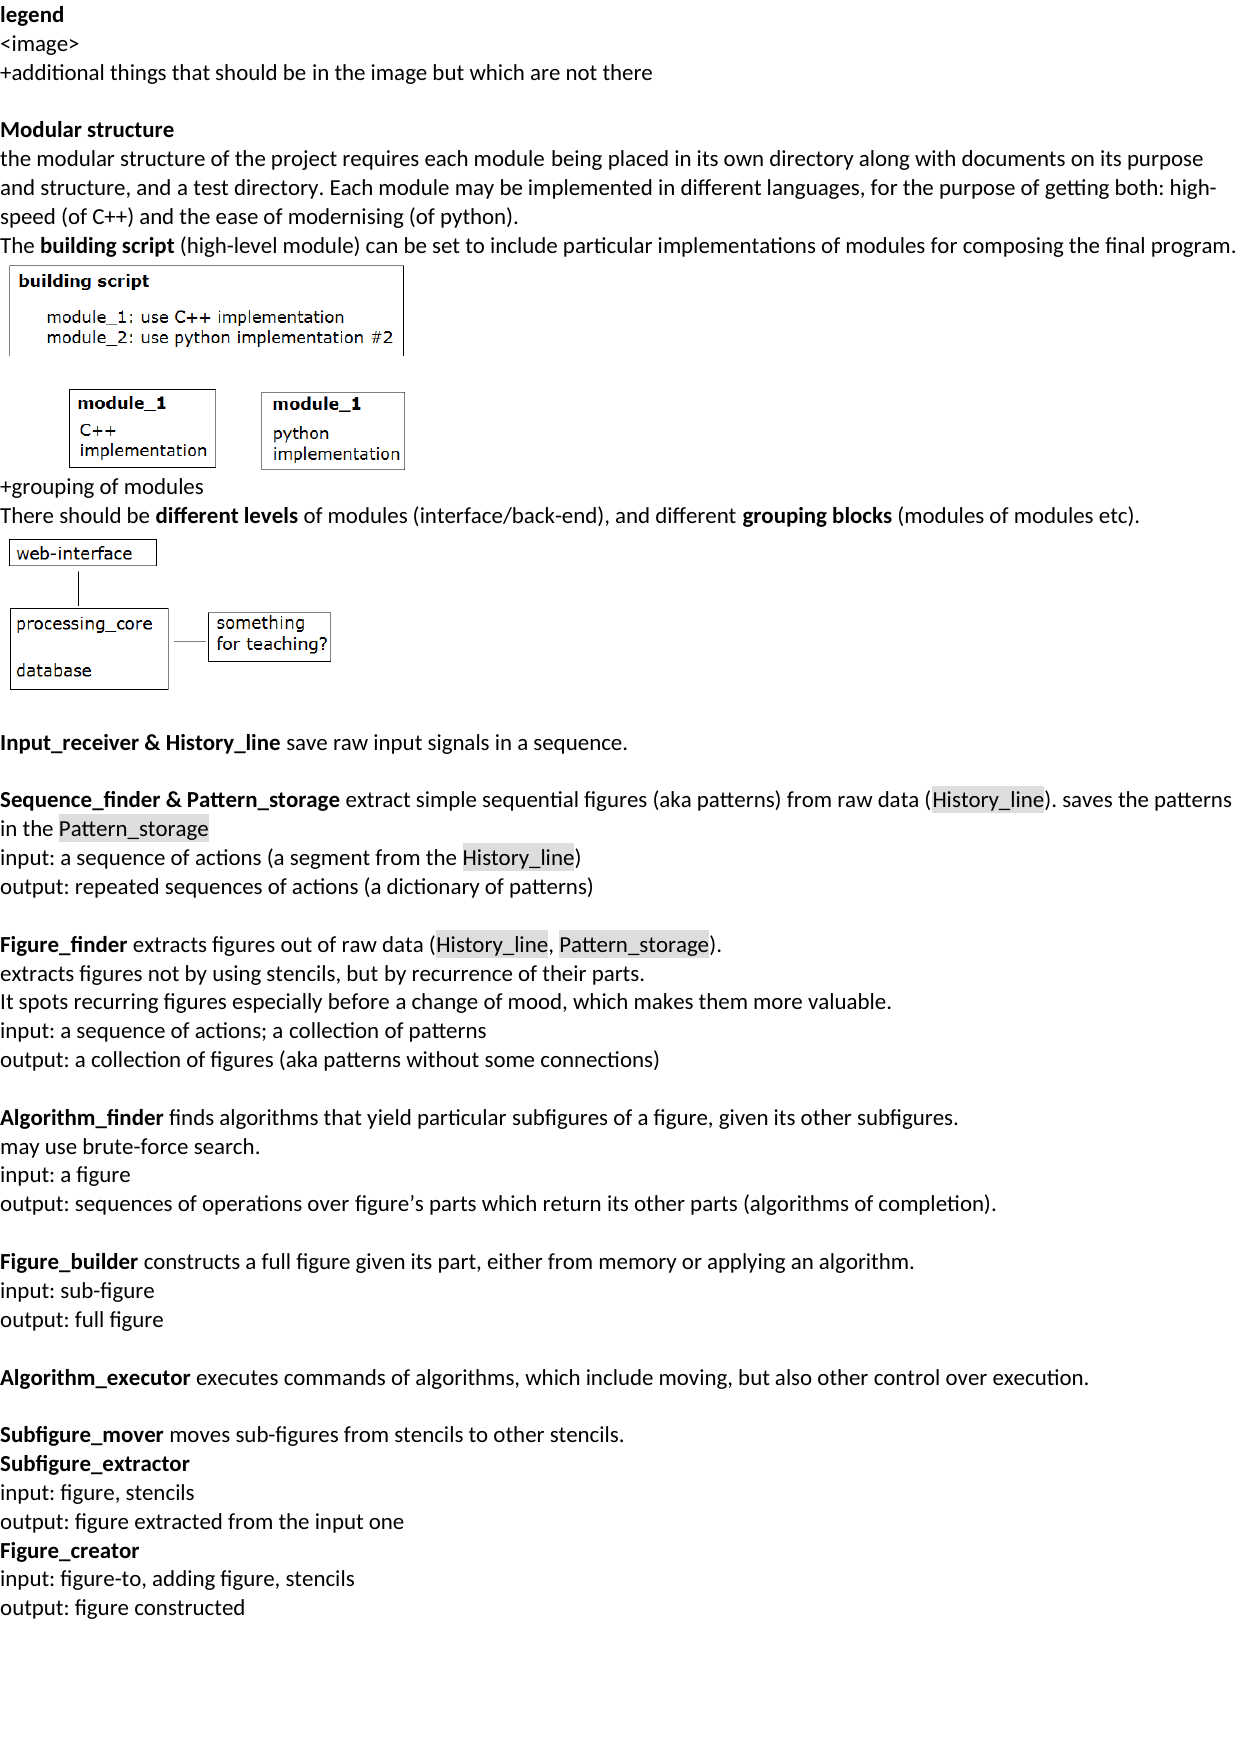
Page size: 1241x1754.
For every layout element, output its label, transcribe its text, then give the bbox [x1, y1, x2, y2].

text output: full figure [0, 1305, 1240, 1333]
text Algorithm_finder finds algorithms that yield particular subfigures of a figure, given its other subfigures. [0, 1103, 1240, 1131]
text Figure_builder constructs a full figure given its part, either from memory or applying an algorithm. [0, 1247, 1240, 1275]
text Input_receiver & History_line save raw input signals in a sequence. [0, 728, 1240, 756]
text the modular structure of the project requires each module being placed in its own directory along with documents on its purpose and structure, and a test directory. Each module may be implemented in different languages, for the purpose of getting both: high-speed (of C++) and the ease of modernising (of python). [0, 144, 1240, 230]
text input: a figure [0, 1161, 1240, 1189]
text +grouping of modules [0, 260, 1240, 500]
text input: a sequence of actions (a segment from the History_line) [0, 843, 1240, 871]
text legend [0, 0, 1240, 28]
text Modular structure [0, 115, 1240, 143]
text <image> [0, 29, 1240, 57]
text Sequence_finder & Pattern_storage extract simple sequential figures (aka patterns) from raw data (History_line). saves the patterns in the Pattern_storage [0, 786, 1240, 842]
text output: figure extracted from the input one [0, 1507, 1240, 1535]
text output: figure constructed [0, 1593, 1240, 1621]
text may use brute-force search. [0, 1132, 1240, 1160]
text input: a sequence of actions; a collection of patterns [0, 1016, 1240, 1044]
text The building script (high-level module) can be set to include particular implementations of modules for composing the final program. [0, 231, 1240, 259]
text output: sequences of operations over figure’s parts which return its other parts (algorithms of completion). [0, 1189, 1240, 1217]
text input: figure, stencils [0, 1478, 1240, 1506]
text Figure_creator [0, 1536, 1240, 1564]
text +additional things that should be in the image but which are not there [0, 58, 1240, 86]
text Subfigure_mover moves sub-figures from stencils to other stencils. [0, 1420, 1240, 1448]
text output: a collection of figures (aka patterns without some connections) [0, 1045, 1240, 1073]
text There should be different levels of modules (interface/back-end), and different grouping blocks (modules of modules etc). [0, 501, 1240, 529]
text Algorithm_executor executes commands of algorithms, which include moving, but also other control over execution. [0, 1363, 1240, 1391]
text input: figure-to, adding figure, stencils [0, 1564, 1240, 1593]
text Subfigure_extractor [0, 1449, 1240, 1477]
text output: repeated sequences of actions (a dictionary of patterns) [0, 872, 1240, 900]
text Figure_finder extracts figures out of raw data (History_line, Pattern_storage). [0, 930, 1240, 958]
text input: sub-figure [0, 1276, 1240, 1304]
text extracts figures not by using stencils, but by recurrence of their parts. [0, 959, 1240, 987]
text It spots recurring figures especially before a change of mood, which makes them more valuable. [0, 987, 1240, 1016]
